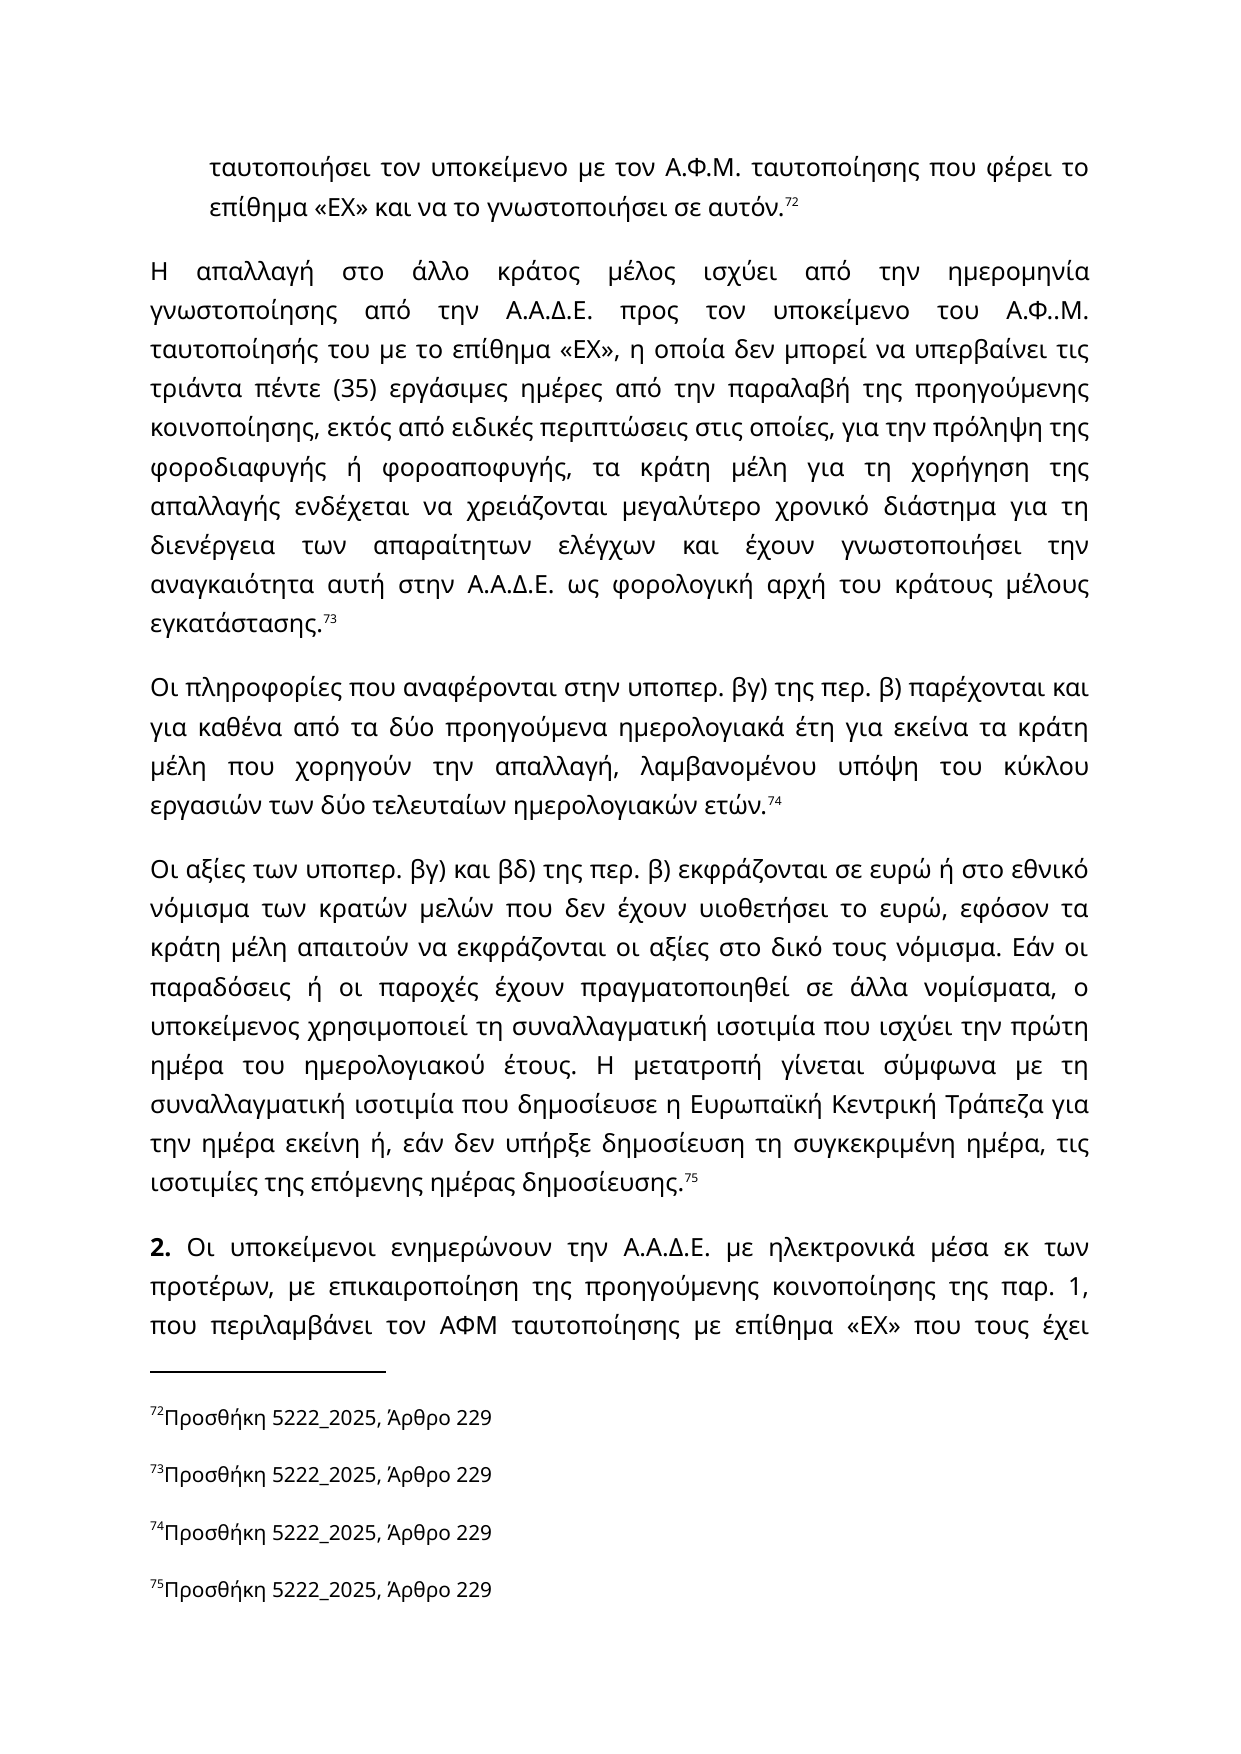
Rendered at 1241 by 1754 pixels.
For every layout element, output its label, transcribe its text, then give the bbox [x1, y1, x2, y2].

text Η απαλλαγή στο άλλο κράτος μέλος ισχύει από την ημερομηνία γνωστοποίησης από την Α.Α.Δ.Ε. προς τον υποκείμενο του Α.Φ..Μ. ταυτοποίησής του με το επίθημα «ΕΧ», η οποία δεν μπορεί να υπερβαίνει τις τριάντα πέντε (35) εργάσιμες ημέρες από την παραλαβή της προηγούμενης κοινοποίησης, εκτός από ειδικές περιπτώσεις στις οποίες, για την πρόληψη της φοροδιαφυγής ή φοροαποφυγής, τα κράτη μέλη για τη χορήγηση της απαλλαγής ενδέχεται να χρειάζονται μεγαλύτερο χρονικό διάστημα για τη διενέργεια των απαραίτητων ελέγχων και έχουν γνωστοποιήσει την αναγκαιότητα αυτή στην Α.Α.Δ.Ε. ως φορολογική αρχή του κράτους μέλους εγκατάστασης. [150, 253, 1090, 640]
text Προσθήκη 5222_2025, Άρθρο 229 [150, 1576, 1090, 1604]
text Προσθήκη 5222_2025, Άρθρο 229 [150, 1518, 1090, 1546]
text Οι πληροφορίες που αναφέρονται στην υποπερ. βγ) της περ. β) παρέχονται και για καθένα από τα δύο προηγούμενα ημερολογιακά έτη για εκείνα τα κράτη μέλη που χορηγούν την απαλλαγή, λαμβανομένου υπόψη του κύκλου εργασιών των δύο τελευταίων ημερολογιακών ετών. [150, 670, 1090, 822]
text 2. Οι υποκείμενοι ενημερώνουν την Α.Α.Δ.Ε. με ηλεκτρονικά μέσα εκ των προτέρων, με επικαιροποίηση της προηγούμενης κοινοποίησης της παρ. 1, που περιλαμβάνει τον ΑΦΜ ταυτοποίησης με επίθημα «ΕΧ» που τους έχει [150, 1229, 1090, 1342]
text Οι αξίες των υποπερ. βγ) και βδ) της περ. β) εκφράζονται σε ευρώ ή στο εθνικό νόμισμα των κρατών μελών που δεν έχουν υιοθετήσει το ευρώ, εφόσον τα κράτη μέλη απαιτούν να εκφράζονται οι αξίες στο δικό τους νόμισμα. Εάν οι παραδόσεις ή οι παροχές έχουν πραγματοποιηθεί σε άλλα νομίσματα, ο υποκείμενος χρησιμοποιεί τη συναλλαγματική ισοτιμία που ισχύει την πρώτη ημέρα του ημερολογιακού έτους. Η μετατροπή γίνεται σύμφωνα με τη συναλλαγματική ισοτιμία που δημοσίευσε η Ευρωπαϊκή Κεντρική Τράπεζα για την ημέρα εκείνη ή, εάν δεν υπήρξε δημοσίευση τη συγκεκριμένη ημέρα, τις ισοτιμίες της επόμενης ημέρας δημοσίευσης. [150, 852, 1090, 1199]
text Προσθήκη 5222_2025, Άρθρο 229 [150, 1403, 1090, 1431]
list ταυτοποιήσει τον υποκείμενο με τον Α.Φ.Μ. ταυτοποίησης που φέρει το επίθημα «ΕΧ» και να το γνωστοποιήσει σε αυτόν. [150, 150, 1090, 223]
text Προσθήκη 5222_2025, Άρθρο 229 [150, 1460, 1090, 1489]
